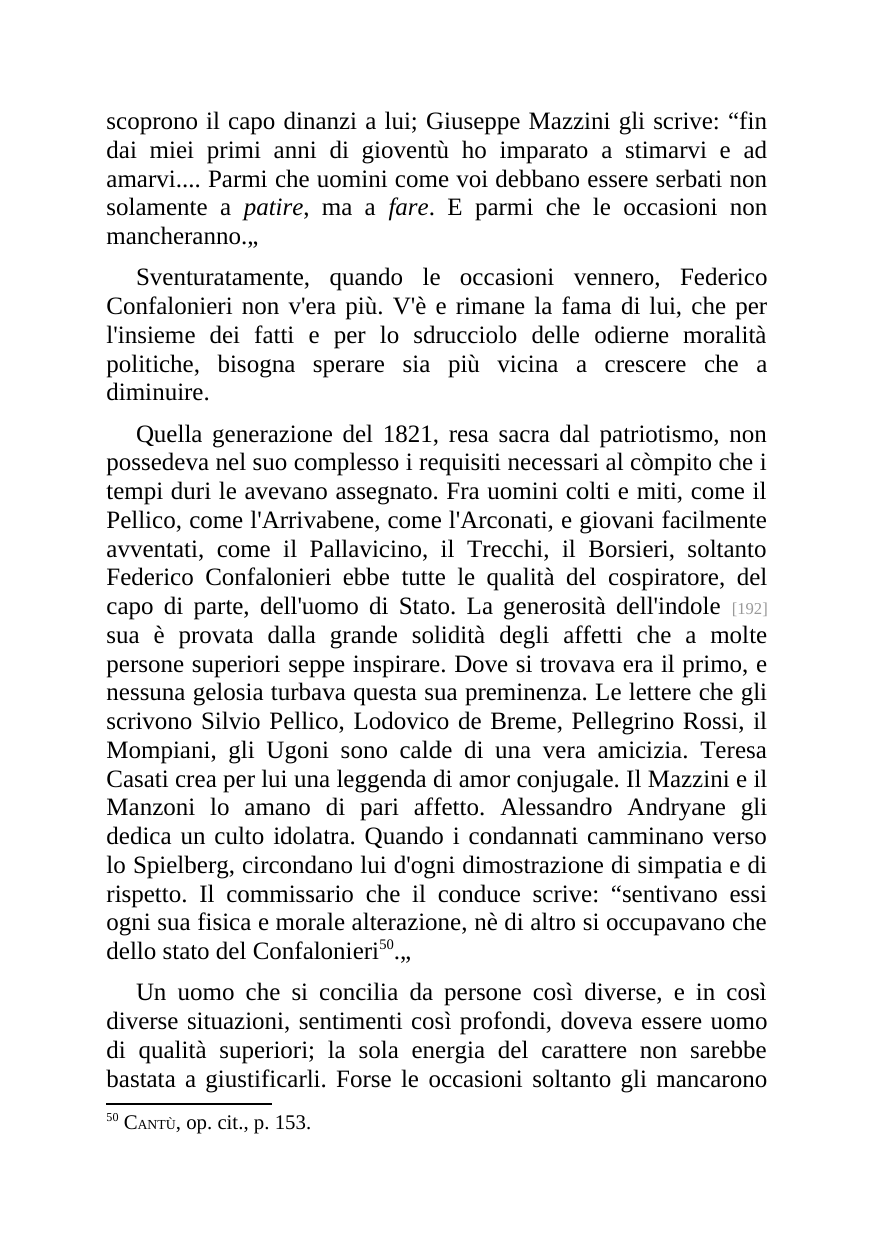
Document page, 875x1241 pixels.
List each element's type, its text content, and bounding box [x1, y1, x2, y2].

text Quella generazione del 1821, resa sacra dal patriotismo, non possedeva nel suo complesso i requisiti necessari al còmpito che i tempi duri le avevano assegnato. Fra uomini colti e miti, come il Pellico, come l'Arrivabene, come l'Arconati, e giovani facilmente avventati, come il Pallavicino, il Trecchi, il Borsieri, soltanto Federico Confalonieri ebbe tutte le qualità del cospiratore, del capo di parte, dell'uomo di Stato. La generosità dell'indole [192] sua è provata dalla grande solidità degli affetti che a molte persone superiori seppe inspirare. Dove si trovava era il primo, e nessuna gelosia turbava questa sua preminenza. Le lettere che gli scrivono Silvio Pellico, Lodovico de Breme, Pellegrino Rossi, il Mompiani, gli Ugoni sono calde di una vera amicizia. Teresa Casati crea per lui una leggenda di amor conjugale. Il Mazzini e il Manzoni lo amano di pari affetto. Alessandro Andryane gli dedica un culto idolatra. Quando i condannati camminano verso lo Spielberg, circondano lui d'ogni dimostrazione di simpatia e di rispetto. Il commissario che il conduce scrive: “sentivano essi ogni sua fisica e morale alterazione, nè di altro si occupavano che dello stato del Confalonieri.„ [106, 419, 768, 965]
text scoprono il capo dinanzi a lui; Giuseppe Mazzini gli scrive: “fin dai miei primi anni di gioventù ho imparato a stimarvi e ad amarvi.... Parmi che uomini come voi debbano essere serbati non solamente a patire, ma a fare. E parmi che le occasioni non mancheranno.„ [106, 106, 768, 250]
text Un uomo che si concilia da persone così diverse, e in così diverse situazioni, sentimenti così profondi, doveva essere uomo di qualità superiori; la sola energia del carattere non sarebbe bastata a giustificarli. Forse le occasioni soltanto gli mancarono [106, 977, 768, 1092]
text Sventuratamente, quando le occasioni vennero, Federico Confalonieri non v'era più. V'è e rimane la fama di lui, che per l'insieme dei fatti e per lo sdrucciolo delle odierne moralità politiche, bisogna sperare sia più vicina a crescere che a diminuire. [106, 262, 768, 406]
text Cantù, op. cit., p. 153. [106, 1110, 768, 1134]
